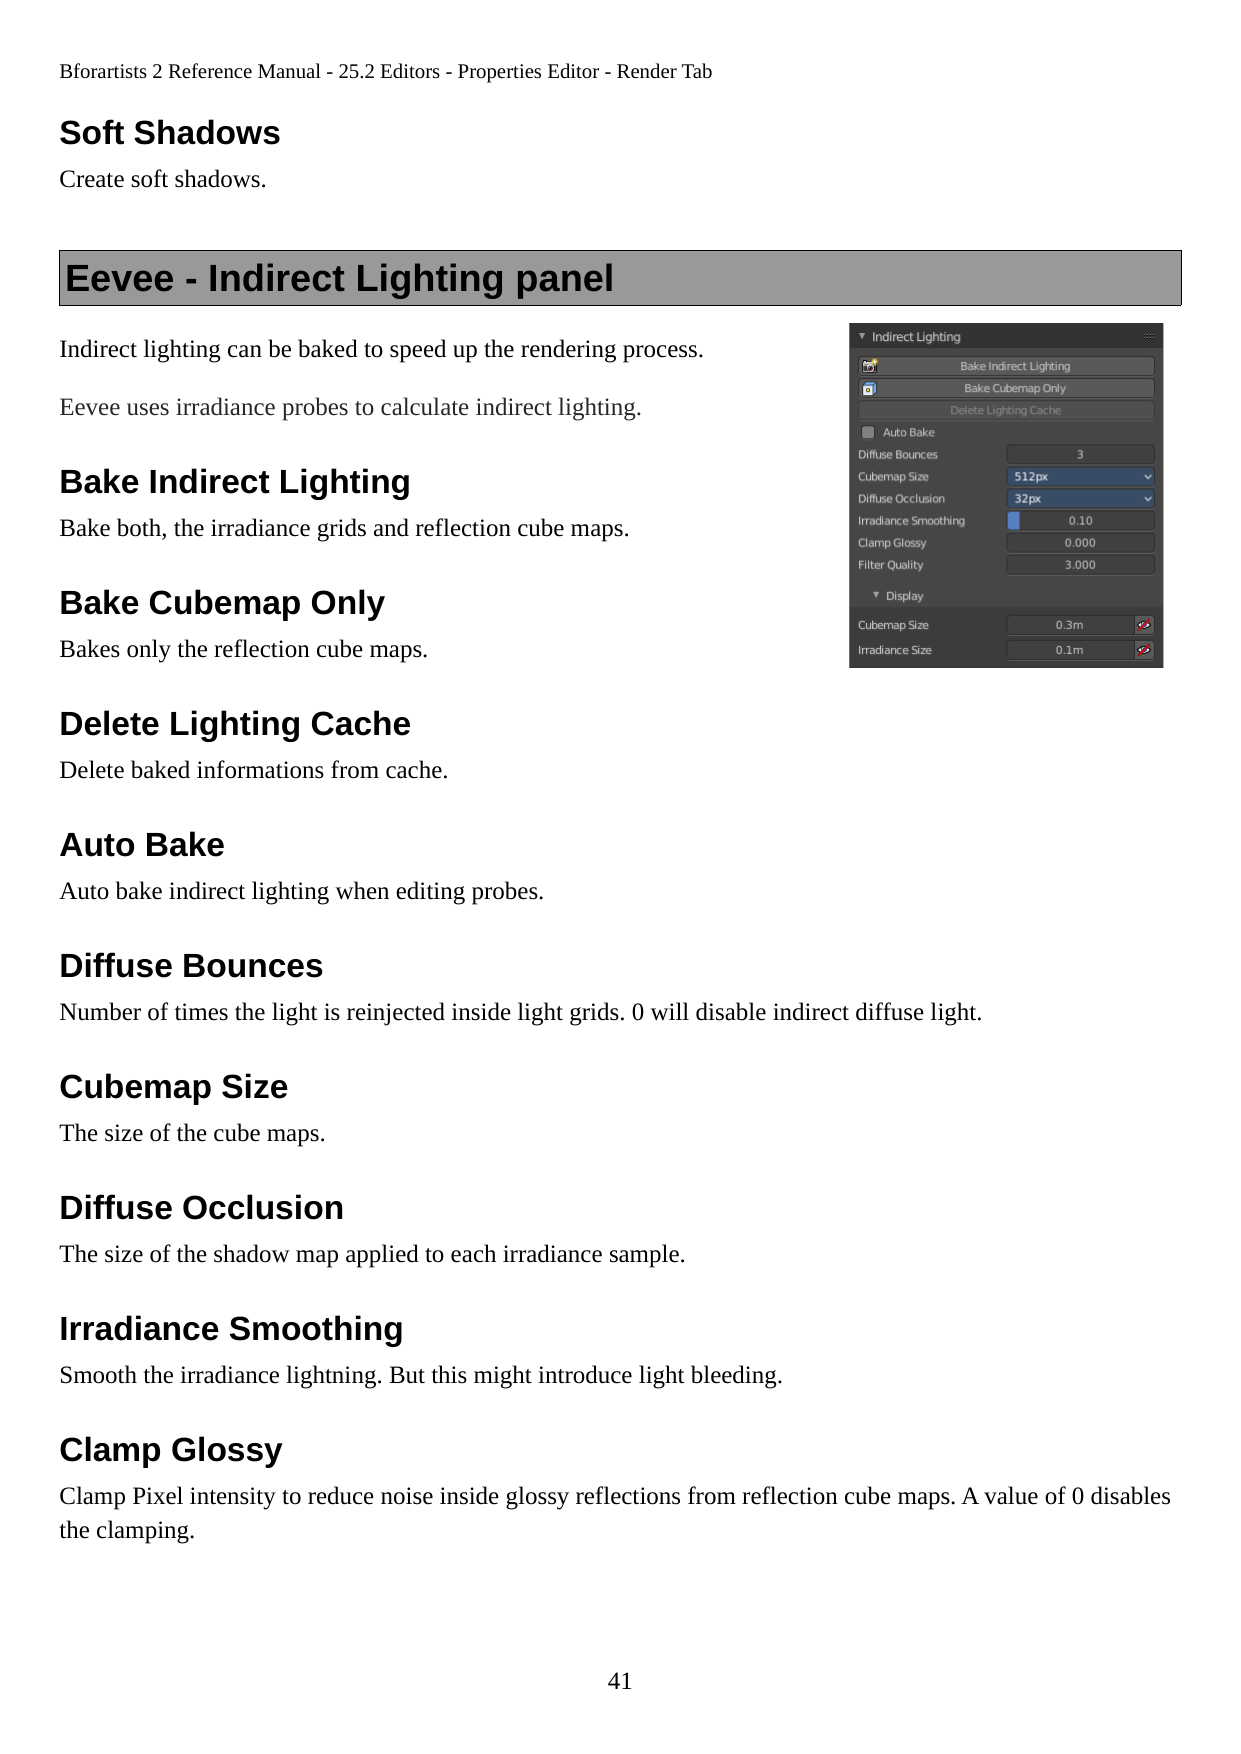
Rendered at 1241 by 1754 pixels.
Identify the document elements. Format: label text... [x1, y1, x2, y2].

text Eevee uses irradiance probes to calculate indirect lighting. [59, 392, 849, 420]
subtitle Bake Indirect Lighting [59, 461, 849, 500]
text Bakes only the reflection cube maps. [59, 634, 849, 662]
subtitle Clamp Glossy [59, 1430, 1181, 1468]
subtitle [1164, 461, 1181, 500]
text Delete baked informations from cache. [59, 755, 1181, 783]
text Auto bake indirect lighting when editing probes. [59, 876, 1181, 904]
subtitle Soft Shadows [59, 113, 1181, 151]
subtitle Irradiance Smoothing [59, 1309, 1181, 1347]
text Indirect lighting can be baked to speed up the rendering process. [59, 334, 849, 363]
text Create soft shadows. [59, 164, 1181, 192]
text Number of times the light is reinjected inside light grids. 0 will disable indirect diffuse light. [59, 997, 1181, 1026]
text Bake both, the irradiance grids and reflection cube maps. [59, 513, 849, 541]
subtitle [1164, 582, 1181, 621]
subtitle Delete Lighting Cache [59, 703, 1181, 742]
table_header Eevee - Indirect Lighting panel [60, 251, 1181, 305]
picture [849, 323, 1164, 668]
text Smooth the irradiance lightning. But this might introduce light bleeding. [59, 1360, 1181, 1389]
text The size of the cube maps. [59, 1118, 1181, 1147]
subtitle Auto Bake [59, 824, 1181, 863]
subtitle Diffuse Occlusion [59, 1188, 1181, 1226]
text Clamp Pixel intensity to reduce noise inside glossy reflections from reflection cube maps. A value of 0 disables the clamping. [59, 1481, 1181, 1544]
text The size of the shadow map applied to each irradiance sample. [59, 1239, 1181, 1268]
subtitle Diffuse Bounces [59, 946, 1181, 984]
subtitle Bake Cubemap Only [59, 582, 849, 621]
subtitle Cubemap Size [59, 1067, 1181, 1105]
